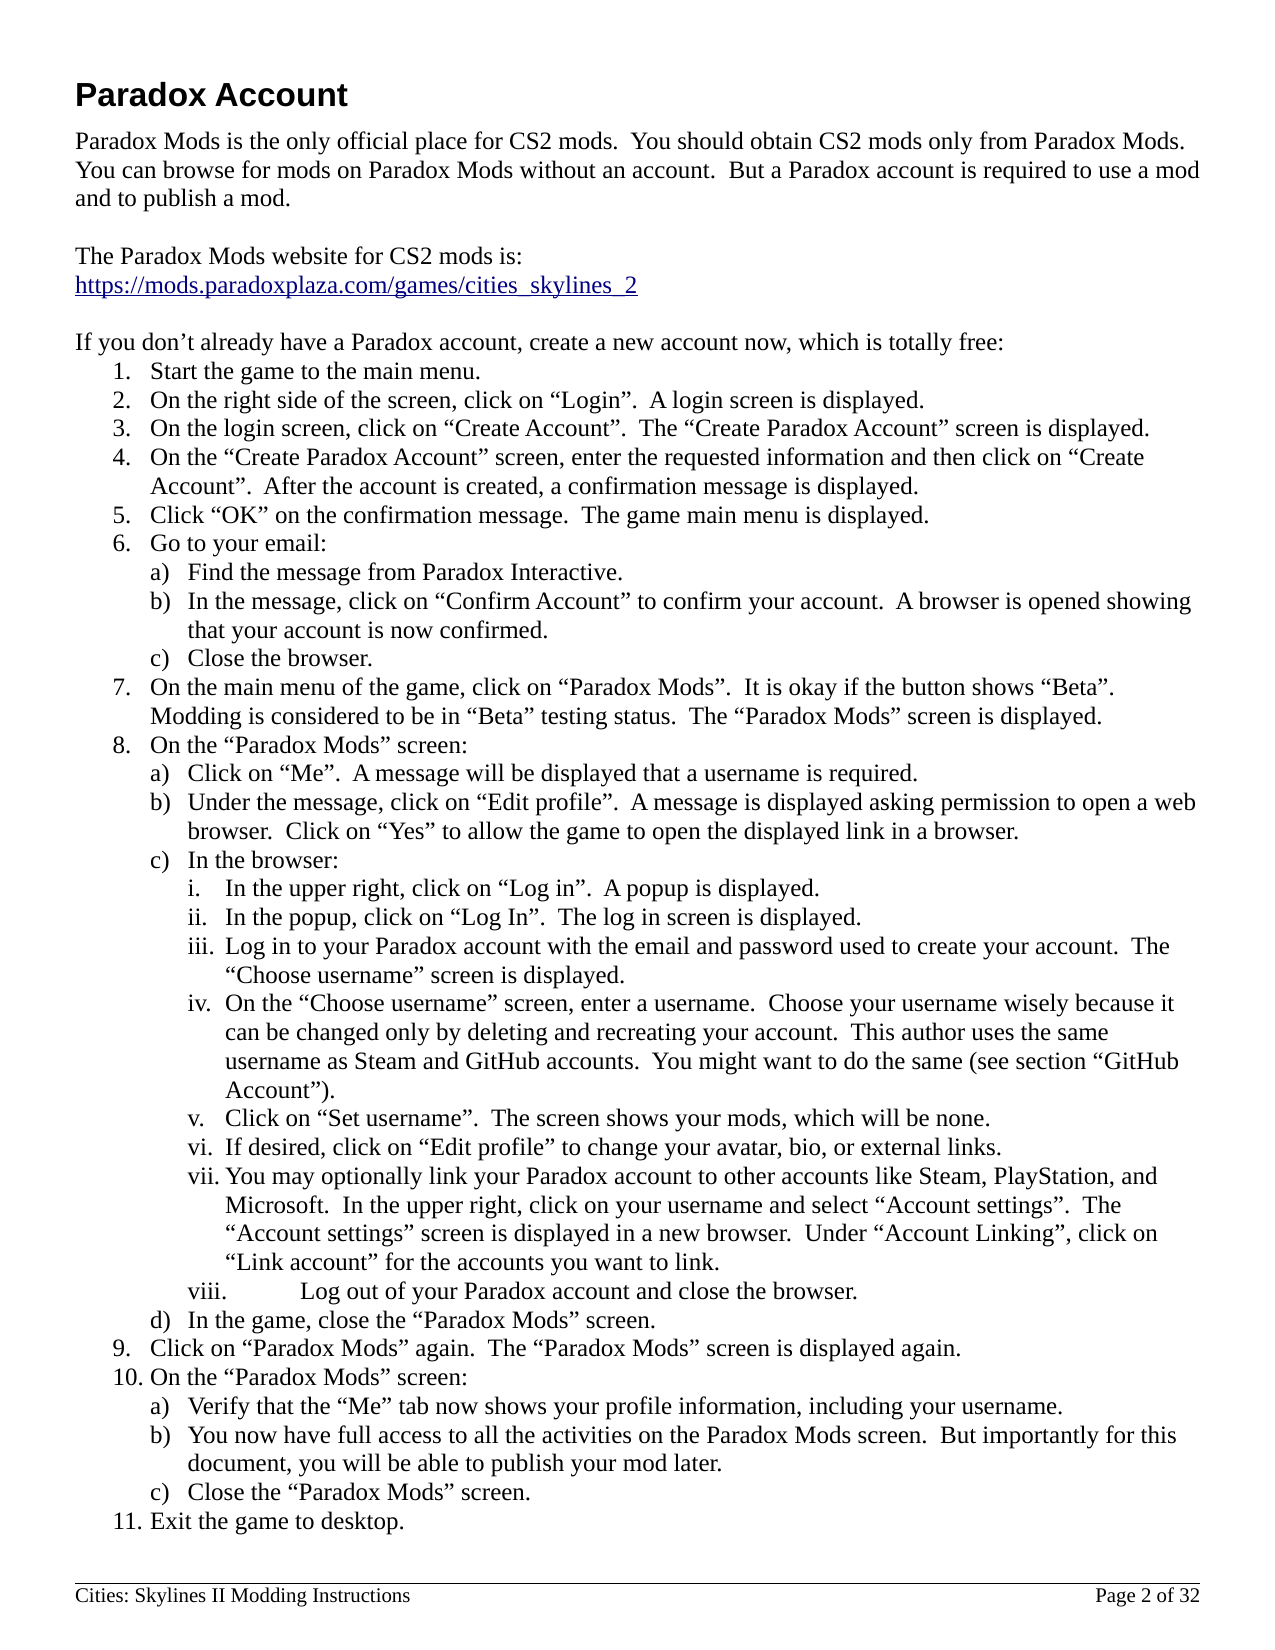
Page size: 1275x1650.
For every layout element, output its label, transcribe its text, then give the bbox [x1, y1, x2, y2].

list Close the “Paradox Mods” screen. [150, 1477, 1200, 1506]
list If desired, click on “Edit profile” to change your avatar, bio, or external links. [187, 1132, 1200, 1161]
list On the “Create Paradox Account” screen, enter the requested information and then click on “Create Account”. After the account is created, a confirmation message is displayed. [112, 442, 1200, 500]
list You now have full access to all the activities on the Paradox Mods screen. But importantly for this document, you will be able to publish your mod later. [150, 1420, 1200, 1477]
list On the “Choose username” screen, enter a username. Choose your username wisely because it can be changed only by deleting and recreating your account. This author uses the same username as Steam and GitHub accounts. You might want to do the same (see section “GitHub Account”). [187, 988, 1200, 1103]
list Start the game to the main menu. [112, 356, 1200, 385]
list Click “OK” on the confirmation message. The game main menu is displayed. [112, 500, 1200, 528]
list Click on “Me”. A message will be displayed that a username is required. [150, 758, 1200, 787]
list In the message, click on “Confirm Account” to confirm your account. A browser is opened showing that your account is now confirmed. [150, 586, 1200, 643]
list Log out of your Paradox account and close the browser. [187, 1276, 1200, 1305]
list In the game, close the “Paradox Mods” screen. [150, 1305, 1200, 1333]
list Under the message, click on “Edit profile”. A message is displayed asking permission to open a web browser. Click on “Yes” to allow the game to open the displayed link in a browser. [150, 787, 1200, 845]
list Exit the game to desktop. [112, 1506, 1200, 1535]
list Go to your email: [112, 528, 1200, 557]
list Click on “Set username”. The screen shows your mods, which will be none. [187, 1103, 1200, 1132]
text The Paradox Mods website for CS2 mods is: https://mods.paradoxplaza.com/games/cities_skylines_2 [75, 241, 1200, 298]
list On the main menu of the game, click on “Paradox Mods”. It is okay if the button shows “Beta”. Modding is considered to be in “Beta” testing status. The “Paradox Mods” screen is displayed. [112, 672, 1200, 730]
list Close the browser. [150, 643, 1200, 672]
list Log in to your Paradox account with the email and password used to create your account. The “Choose username” screen is displayed. [187, 931, 1200, 988]
list On the right side of the screen, click on “Login”. A login screen is displayed. [112, 385, 1200, 413]
list Click on “Paradox Mods” again. The “Paradox Mods” screen is displayed again. [112, 1333, 1200, 1362]
text If you don’t already have a Paradox account, create a new account now, which is totally free: [75, 327, 1200, 356]
text Paradox Mods is the only official place for CS2 mods. You should obtain CS2 mods only from Paradox Mods. You can browse for mods on Paradox Mods without an account. But a Paradox account is required to use a mod and to publish a mod. [75, 126, 1200, 212]
list On the “Paradox Mods” screen: [112, 1362, 1200, 1391]
list Find the message from Paradox Interactive. [150, 557, 1200, 586]
list In the popup, click on “Log In”. The log in screen is displayed. [187, 902, 1200, 931]
list In the browser: [150, 845, 1200, 873]
subtitle Paradox Account [75, 75, 1200, 113]
list On the “Paradox Mods” screen: [112, 730, 1200, 758]
list On the login screen, click on “Create Account”. The “Create Paradox Account” screen is displayed. [112, 413, 1200, 442]
list You may optionally link your Paradox account to other accounts like Steam, PlayStation, and Microsoft. In the upper right, click on your username and select “Account settings”. The “Account settings” screen is displayed in a new browser. Under “Account Linking”, click on “Link account” for the accounts you want to link. [187, 1161, 1200, 1276]
list Verify that the “Me” tab now shows your profile information, including your username. [150, 1391, 1200, 1420]
list In the upper right, click on “Log in”. A popup is displayed. [187, 873, 1200, 902]
